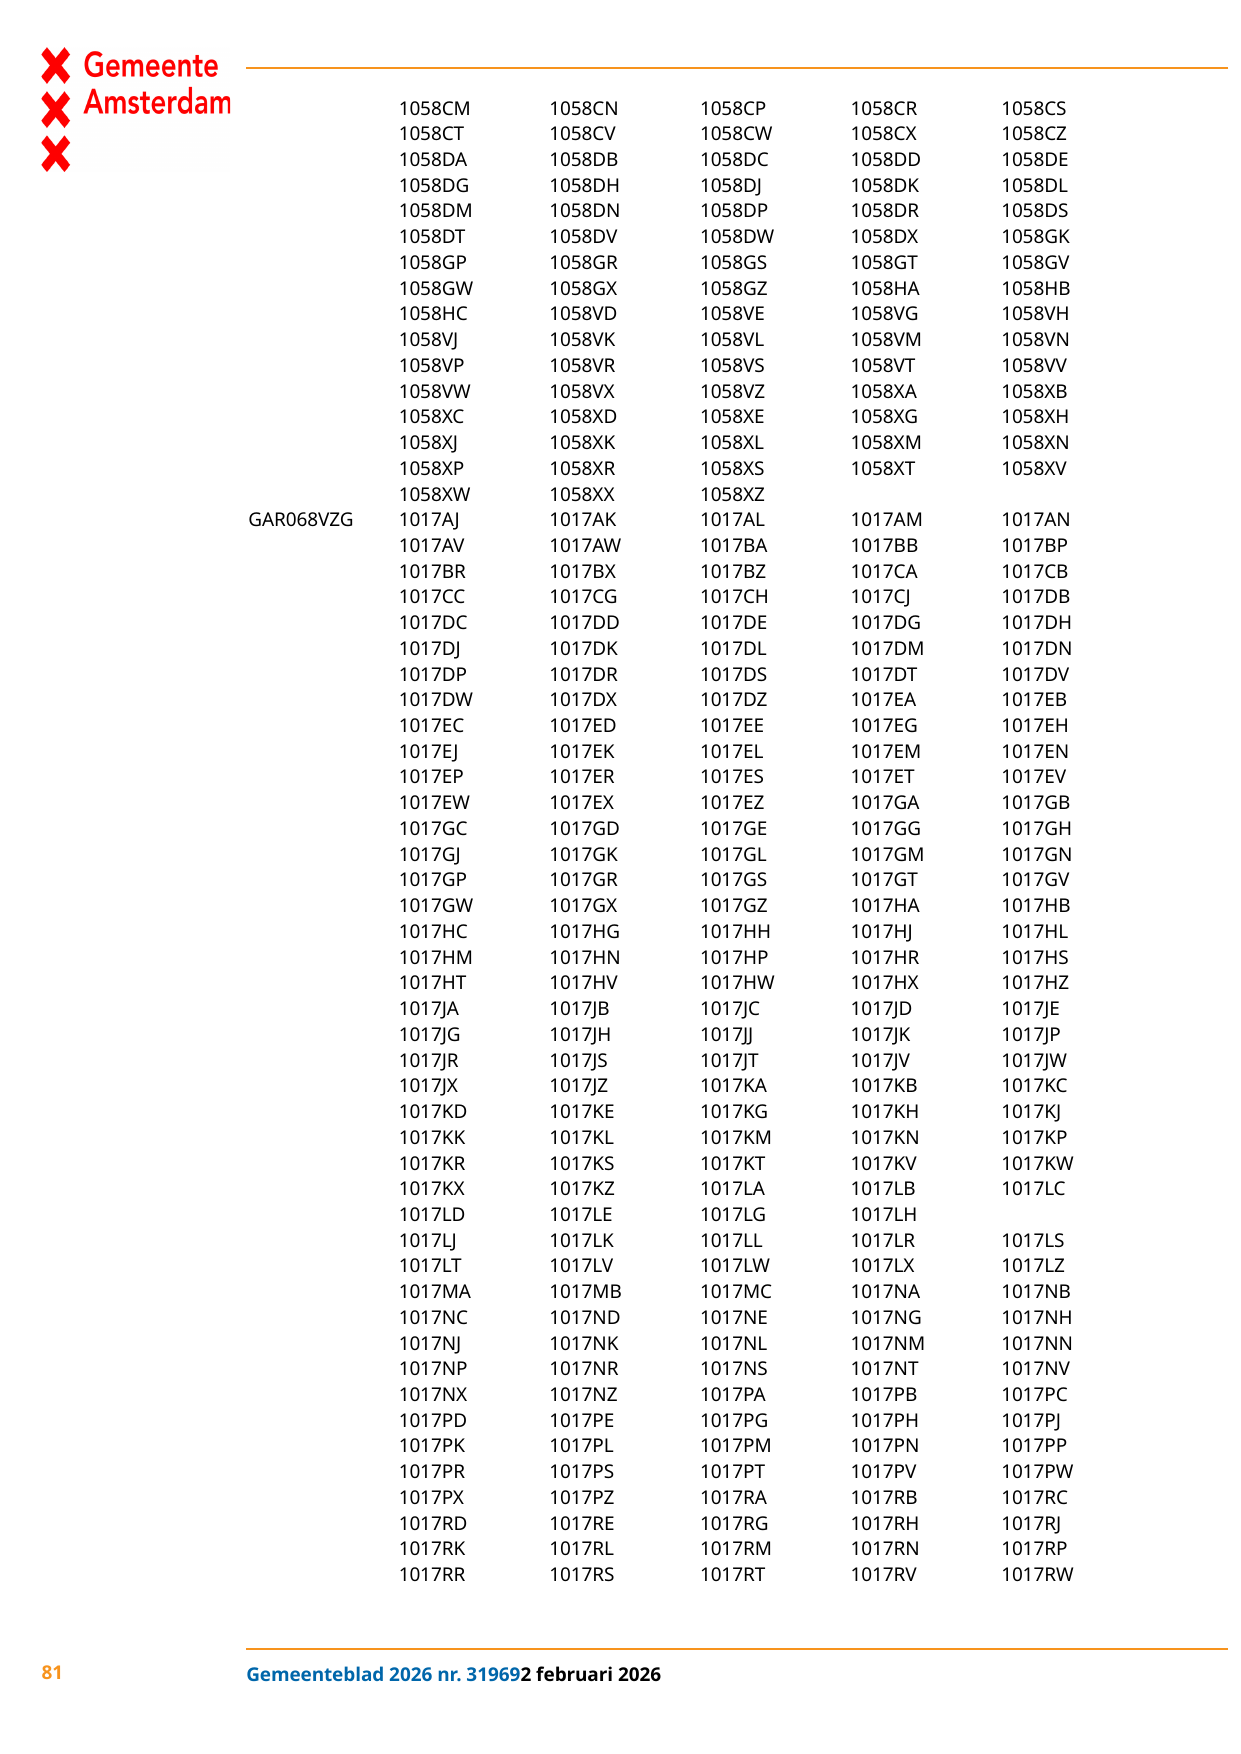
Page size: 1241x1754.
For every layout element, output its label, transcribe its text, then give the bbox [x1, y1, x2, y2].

table_cell 1058XX [549, 481, 700, 506]
table_cell 1058GT [850, 249, 1001, 275]
table_cell 1017DC [399, 609, 549, 635]
table_cell [248, 1124, 398, 1150]
table_cell 1017EG [850, 712, 1001, 738]
table_cell 1017PD [399, 1407, 549, 1433]
table_cell 1058XL [700, 429, 850, 455]
table_cell [248, 1536, 398, 1561]
table_cell 1017GC [399, 815, 549, 841]
table_cell 1017JX [399, 1073, 549, 1098]
table_cell 1017AW [549, 532, 700, 558]
table_cell 1058XG [850, 404, 1001, 429]
table_cell 1058VD [549, 301, 700, 326]
table_cell 1017NP [399, 1356, 549, 1381]
table_cell [248, 609, 398, 635]
table_cell 1017HC [399, 918, 549, 944]
table_cell 1058DT [399, 224, 549, 249]
table_cell 1017RT [700, 1561, 850, 1587]
table_cell 1017HM [399, 944, 549, 969]
table_cell 1058GS [700, 249, 850, 275]
table_cell 1058VN [1001, 326, 1152, 352]
table_cell 1017GT [850, 867, 1001, 892]
table_cell 1017NG [850, 1304, 1001, 1330]
table_cell 1017PH [850, 1407, 1001, 1433]
table_cell 1017AL [700, 506, 850, 532]
table_cell 1017JV [850, 1047, 1001, 1072]
table_cell 1058CP [700, 95, 850, 121]
table_cell 1017MA [399, 1278, 549, 1304]
table_cell [248, 1381, 398, 1407]
table_cell 1017RP [1001, 1536, 1152, 1561]
table_cell 1017NC [399, 1304, 549, 1330]
table_cell 1017EJ [399, 738, 549, 764]
table_cell 1017DH [1001, 609, 1152, 635]
table_cell 1017PL [549, 1433, 700, 1458]
table_cell 1017MB [549, 1278, 700, 1304]
table_cell 1017HA [850, 893, 1001, 918]
table_cell [248, 661, 398, 687]
table_cell [248, 352, 398, 378]
table_cell 1058GX [549, 275, 700, 301]
table_cell 1017GK [549, 841, 700, 867]
table_cell [248, 532, 398, 558]
table_cell [248, 1227, 398, 1253]
table_cell 1017KH [850, 1098, 1001, 1124]
table_cell 1017DS [700, 661, 850, 687]
table_cell [248, 584, 398, 609]
table_cell [248, 326, 398, 352]
table_cell 1058DH [549, 172, 700, 198]
table_cell 1058DE [1001, 146, 1152, 172]
table_cell 1017JW [1001, 1047, 1152, 1072]
table_cell 1017JD [850, 995, 1001, 1021]
table_cell 1017NH [1001, 1304, 1152, 1330]
table_cell 1017NX [399, 1381, 549, 1407]
table_cell [248, 1330, 398, 1356]
table_cell [248, 841, 398, 867]
table_cell [248, 790, 398, 815]
table_cell 1017KB [850, 1073, 1001, 1098]
table_cell 1058DW [700, 224, 850, 249]
table_cell 1017EK [549, 738, 700, 764]
table_cell 1017EC [399, 712, 549, 738]
table_cell 1017HT [399, 970, 549, 995]
table_cell 1058VS [700, 352, 850, 378]
table_cell [248, 1561, 398, 1587]
table_cell 1058DP [700, 198, 850, 223]
table_cell 1058XD [549, 404, 700, 429]
table_cell 1017AM [850, 506, 1001, 532]
table_cell 1017DG [850, 609, 1001, 635]
table_cell 1017KR [399, 1150, 549, 1175]
table_cell 1017GN [1001, 841, 1152, 867]
table_cell 1017PX [399, 1484, 549, 1510]
table_cell 1017PT [700, 1459, 850, 1484]
table_cell 1058XS [700, 455, 850, 481]
table_cell 1058DN [549, 198, 700, 223]
table_cell 1017JR [399, 1047, 549, 1072]
table_cell 1017EP [399, 764, 549, 789]
table_cell 1058DC [700, 146, 850, 172]
table_cell [248, 893, 398, 918]
table_cell 1017JC [700, 995, 850, 1021]
table_cell 1017RC [1001, 1484, 1152, 1510]
table_cell [248, 944, 398, 969]
table_cell 1017LR [850, 1227, 1001, 1253]
table_cell 1017NS [700, 1356, 850, 1381]
table_cell 1017RD [399, 1510, 549, 1536]
table_cell 1017HR [850, 944, 1001, 969]
table_cell 1017RN [850, 1536, 1001, 1561]
table_cell 1058VT [850, 352, 1001, 378]
table_cell 1058HC [399, 301, 549, 326]
table_cell 1017RE [549, 1510, 700, 1536]
table_cell 1017LL [700, 1227, 850, 1253]
table_cell 1017HL [1001, 918, 1152, 944]
table_cell 1058DV [549, 224, 700, 249]
table_cell 1017GA [850, 790, 1001, 815]
table_cell 1058GV [1001, 249, 1152, 275]
table_cell [248, 1510, 398, 1536]
table_cell 1058XJ [399, 429, 549, 455]
table_cell 1017CG [549, 584, 700, 609]
table_cell 1058XR [549, 455, 700, 481]
table_cell 1017LH [850, 1201, 1001, 1227]
table_cell 1017GM [850, 841, 1001, 867]
table_cell [248, 249, 398, 275]
table_cell 1017DT [850, 661, 1001, 687]
table_cell 1058DM [399, 198, 549, 223]
table_cell 1017RS [549, 1561, 700, 1587]
table_cell 1058XH [1001, 404, 1152, 429]
table_cell [248, 1150, 398, 1175]
table_cell 1017NE [700, 1304, 850, 1330]
table_cell 1058DA [399, 146, 549, 172]
table_cell 1017PG [700, 1407, 850, 1433]
table_cell 1017EL [700, 738, 850, 764]
table_cell 1017DE [700, 609, 850, 635]
table_cell [248, 404, 398, 429]
table_cell 1017LX [850, 1253, 1001, 1278]
table_cell 1058XA [850, 378, 1001, 403]
table_cell 1017RH [850, 1510, 1001, 1536]
table_cell 1017PS [549, 1459, 700, 1484]
table_cell 1017EX [549, 790, 700, 815]
table_cell 1058DK [850, 172, 1001, 198]
table_cell 1017CH [700, 584, 850, 609]
table_cell 1017PE [549, 1407, 700, 1433]
table_cell 1058DR [850, 198, 1001, 223]
table_cell 1017BX [549, 558, 700, 584]
table_cell 1017DM [850, 635, 1001, 661]
table_cell 1017HV [549, 970, 700, 995]
table_cell 1017DP [399, 661, 549, 687]
table_cell 1058DG [399, 172, 549, 198]
table_cell 1058VH [1001, 301, 1152, 326]
table_cell 1017EZ [700, 790, 850, 815]
table_cell 1058VL [700, 326, 850, 352]
table_cell 1017LC [1001, 1175, 1152, 1201]
table_cell 1017KD [399, 1098, 549, 1124]
table_cell 1017HN [549, 944, 700, 969]
table_cell [248, 1098, 398, 1124]
table_cell 1017LV [549, 1253, 700, 1278]
table_cell 1017GB [1001, 790, 1152, 815]
table_cell 1017JT [700, 1047, 850, 1072]
table_cell 1058CT [399, 121, 549, 146]
table_cell [850, 481, 1001, 506]
table_cell 1058DD [850, 146, 1001, 172]
table_cell 1017DK [549, 635, 700, 661]
table_cell 1017EE [700, 712, 850, 738]
table_cell [248, 918, 398, 944]
table_cell 1017ES [700, 764, 850, 789]
table_cell 1058XE [700, 404, 850, 429]
table_cell 1017PV [850, 1459, 1001, 1484]
table_cell [1001, 1201, 1152, 1227]
table_cell 1017AJ [399, 506, 549, 532]
table_cell 1017EA [850, 687, 1001, 712]
table_cell 1017RJ [1001, 1510, 1152, 1536]
table_cell [248, 1073, 398, 1098]
table_cell 1017PW [1001, 1459, 1152, 1484]
table_cell 1017KE [549, 1098, 700, 1124]
table_cell 1017BB [850, 532, 1001, 558]
table_cell [248, 1253, 398, 1278]
table_cell 1017GP [399, 867, 549, 892]
table_cell 1017LW [700, 1253, 850, 1278]
table_cell 1017PZ [549, 1484, 700, 1510]
table_cell 1058VZ [700, 378, 850, 403]
table_cell 1017GS [700, 867, 850, 892]
table_cell 1017RA [700, 1484, 850, 1510]
table_cell 1017EH [1001, 712, 1152, 738]
table_cell 1017GR [549, 867, 700, 892]
table_cell 1017KX [399, 1175, 549, 1201]
table_cell 1017LT [399, 1253, 549, 1278]
table_cell 1017HP [700, 944, 850, 969]
table_cell 1058VG [850, 301, 1001, 326]
table_cell [248, 867, 398, 892]
table_cell 1017JS [549, 1047, 700, 1072]
table_cell [248, 712, 398, 738]
table_cell 1017CA [850, 558, 1001, 584]
table_cell 1058GK [1001, 224, 1152, 249]
table_cell 1017DB [1001, 584, 1152, 609]
table_cell 1017MC [700, 1278, 850, 1304]
table_cell 1017LD [399, 1201, 549, 1227]
table_cell 1058XC [399, 404, 549, 429]
table_cell [248, 558, 398, 584]
table_cell 1017EW [399, 790, 549, 815]
table_cell 1058XW [399, 481, 549, 506]
table_cell [248, 1356, 398, 1381]
table_cell 1017NK [549, 1330, 700, 1356]
table_cell 1017JK [850, 1021, 1001, 1047]
table_cell [248, 275, 398, 301]
table_cell 1017GW [399, 893, 549, 918]
table_cell 1017EV [1001, 764, 1152, 789]
table_cell 1058VE [700, 301, 850, 326]
table_cell 1058VR [549, 352, 700, 378]
table_cell 1017PP [1001, 1433, 1152, 1458]
table_cell 1017RL [549, 1536, 700, 1561]
table_cell 1017KW [1001, 1150, 1152, 1175]
table_cell 1017KT [700, 1150, 850, 1175]
table_cell 1058CS [1001, 95, 1152, 121]
table_cell 1058CM [399, 95, 549, 121]
table_cell 1017BP [1001, 532, 1152, 558]
table_cell 1058VW [399, 378, 549, 403]
table_cell 1017CJ [850, 584, 1001, 609]
table_cell 1017EN [1001, 738, 1152, 764]
table_cell 1017PC [1001, 1381, 1152, 1407]
table_cell 1017LE [549, 1201, 700, 1227]
table_cell 1058DX [850, 224, 1001, 249]
table_cell 1017JZ [549, 1073, 700, 1098]
table_cell [248, 1021, 398, 1047]
table_cell 1017LJ [399, 1227, 549, 1253]
table_cell [248, 121, 398, 146]
table_cell 1058DS [1001, 198, 1152, 223]
table_cell 1017KN [850, 1124, 1001, 1150]
table_cell 1017NT [850, 1356, 1001, 1381]
table_cell [248, 687, 398, 712]
table_cell 1017RB [850, 1484, 1001, 1510]
table_cell 1017NB [1001, 1278, 1152, 1304]
table_cell 1017NJ [399, 1330, 549, 1356]
table_cell 1017PJ [1001, 1407, 1152, 1433]
table_cell 1058DJ [700, 172, 850, 198]
table_cell 1017HX [850, 970, 1001, 995]
table_cell 1017ER [549, 764, 700, 789]
table_cell [248, 764, 398, 789]
table_cell 1017JP [1001, 1021, 1152, 1047]
table_cell 1017KL [549, 1124, 700, 1150]
table_cell [248, 1175, 398, 1201]
table_cell 1017GV [1001, 867, 1152, 892]
table_cell [248, 738, 398, 764]
table_cell 1017ED [549, 712, 700, 738]
table_cell [248, 635, 398, 661]
table_cell 1017RR [399, 1561, 549, 1587]
picture [41, 47, 231, 172]
table_cell 1017HB [1001, 893, 1152, 918]
table_cell 1017JH [549, 1021, 700, 1047]
table_cell 1017NM [850, 1330, 1001, 1356]
table_cell 1017KP [1001, 1124, 1152, 1150]
table_cell [248, 1433, 398, 1458]
table_cell 1058CR [850, 95, 1001, 121]
table_cell 1017RG [700, 1510, 850, 1536]
table_cell 1017HW [700, 970, 850, 995]
table_cell 1017DZ [700, 687, 850, 712]
table_cell 1017GD [549, 815, 700, 841]
table_cell 1058XM [850, 429, 1001, 455]
table_cell 1017CC [399, 584, 549, 609]
table_cell 1017DW [399, 687, 549, 712]
table_cell 1058GR [549, 249, 700, 275]
table_cell 1017NN [1001, 1330, 1152, 1356]
table_cell 1017NA [850, 1278, 1001, 1304]
table_cell 1017DJ [399, 635, 549, 661]
table_cell 1017GJ [399, 841, 549, 867]
table_cell 1017GH [1001, 815, 1152, 841]
table_cell 1017LG [700, 1201, 850, 1227]
table_cell 1058HB [1001, 275, 1152, 301]
table_cell 1017PM [700, 1433, 850, 1458]
table_cell 1017KA [700, 1073, 850, 1098]
table_cell [248, 429, 398, 455]
table_cell 1017JJ [700, 1021, 850, 1047]
table_cell [248, 301, 398, 326]
table_cell 1017DX [549, 687, 700, 712]
table_cell 1017AK [549, 506, 700, 532]
table_cell 1017DV [1001, 661, 1152, 687]
table_cell 1017NV [1001, 1356, 1152, 1381]
table_cell 1058XK [549, 429, 700, 455]
table_cell 1017RM [700, 1536, 850, 1561]
table_cell 1017NL [700, 1330, 850, 1356]
table_cell 1017PA [700, 1381, 850, 1407]
table_cell 1017AN [1001, 506, 1152, 532]
table_cell 1017DN [1001, 635, 1152, 661]
table_cell 1017KC [1001, 1073, 1152, 1098]
table_cell 1017RK [399, 1536, 549, 1561]
table_cell [248, 172, 398, 198]
table_cell 1017BR [399, 558, 549, 584]
table_cell [248, 995, 398, 1021]
table_cell 1058GP [399, 249, 549, 275]
table_cell [248, 95, 398, 121]
table_cell 1058CN [549, 95, 700, 121]
table_cell 1017KM [700, 1124, 850, 1150]
table_cell 1017KZ [549, 1175, 700, 1201]
table_cell 1017DR [549, 661, 700, 687]
table_cell 1058CV [549, 121, 700, 146]
table_cell [248, 970, 398, 995]
table_cell 1058GZ [700, 275, 850, 301]
table_cell 1017HZ [1001, 970, 1152, 995]
table_cell 1017NZ [549, 1381, 700, 1407]
table_cell 1058CX [850, 121, 1001, 146]
table_cell 1058XN [1001, 429, 1152, 455]
table_cell 1017LZ [1001, 1253, 1152, 1278]
table_cell 1058GW [399, 275, 549, 301]
table_cell 1017EB [1001, 687, 1152, 712]
table_cell [248, 1047, 398, 1072]
table_cell 1058DL [1001, 172, 1152, 198]
table_cell [248, 378, 398, 403]
table_cell [248, 455, 398, 481]
table_cell 1017RV [850, 1561, 1001, 1587]
table_cell 1058VX [549, 378, 700, 403]
table_cell 1017RW [1001, 1561, 1152, 1587]
table_cell [248, 198, 398, 223]
table_cell 1058XV [1001, 455, 1152, 481]
table_cell 1017KG [700, 1098, 850, 1124]
table_cell 1058XP [399, 455, 549, 481]
table_cell GAR068VZG [248, 506, 398, 532]
table_cell 1017GE [700, 815, 850, 841]
table_cell 1058XB [1001, 378, 1152, 403]
table_cell [248, 1201, 398, 1227]
table_cell 1017KK [399, 1124, 549, 1150]
table_cell 1058HA [850, 275, 1001, 301]
table_cell 1017AV [399, 532, 549, 558]
table_cell 1058XT [850, 455, 1001, 481]
table_cell 1017HS [1001, 944, 1152, 969]
table_cell 1017PN [850, 1433, 1001, 1458]
table_cell 1017JB [549, 995, 700, 1021]
table_cell 1017DL [700, 635, 850, 661]
table_cell 1017GX [549, 893, 700, 918]
table_cell [248, 1459, 398, 1484]
table_cell 1017GZ [700, 893, 850, 918]
table_cell 1017GG [850, 815, 1001, 841]
table_cell [248, 1278, 398, 1304]
table_cell 1017KJ [1001, 1098, 1152, 1124]
table_cell 1017JG [399, 1021, 549, 1047]
table_cell 1017BZ [700, 558, 850, 584]
table_cell [1001, 481, 1152, 506]
table_cell 1017PR [399, 1459, 549, 1484]
table_cell 1017KS [549, 1150, 700, 1175]
table_cell 1058VJ [399, 326, 549, 352]
table_cell 1017ND [549, 1304, 700, 1330]
table_cell 1017PK [399, 1433, 549, 1458]
table_cell 1017JE [1001, 995, 1152, 1021]
table_cell 1017GL [700, 841, 850, 867]
table_cell 1017DD [549, 609, 700, 635]
table_cell 1017LS [1001, 1227, 1152, 1253]
table_cell 1058VP [399, 352, 549, 378]
table_cell [248, 1304, 398, 1330]
table_cell 1017JA [399, 995, 549, 1021]
table_cell 1058CZ [1001, 121, 1152, 146]
table_cell 1017HG [549, 918, 700, 944]
table_cell 1058DB [549, 146, 700, 172]
table_cell [248, 146, 398, 172]
table_cell 1017NR [549, 1356, 700, 1381]
table_cell 1017ET [850, 764, 1001, 789]
table_cell 1017CB [1001, 558, 1152, 584]
table_cell [248, 1407, 398, 1433]
table_cell 1017PB [850, 1381, 1001, 1407]
table_cell 1058VK [549, 326, 700, 352]
table_cell 1017LA [700, 1175, 850, 1201]
table_cell 1017LK [549, 1227, 700, 1253]
table_cell 1017LB [850, 1175, 1001, 1201]
table_cell 1058VV [1001, 352, 1152, 378]
table_cell 1058CW [700, 121, 850, 146]
table_cell [248, 815, 398, 841]
table_cell 1017BA [700, 532, 850, 558]
table_cell [248, 224, 398, 249]
table_cell 1017KV [850, 1150, 1001, 1175]
table_cell [248, 481, 398, 506]
table_cell [248, 1484, 398, 1510]
table_cell 1058VM [850, 326, 1001, 352]
table_cell 1058XZ [700, 481, 850, 506]
table_cell 1017HJ [850, 918, 1001, 944]
table_cell 1017EM [850, 738, 1001, 764]
table_cell 1017HH [700, 918, 850, 944]
